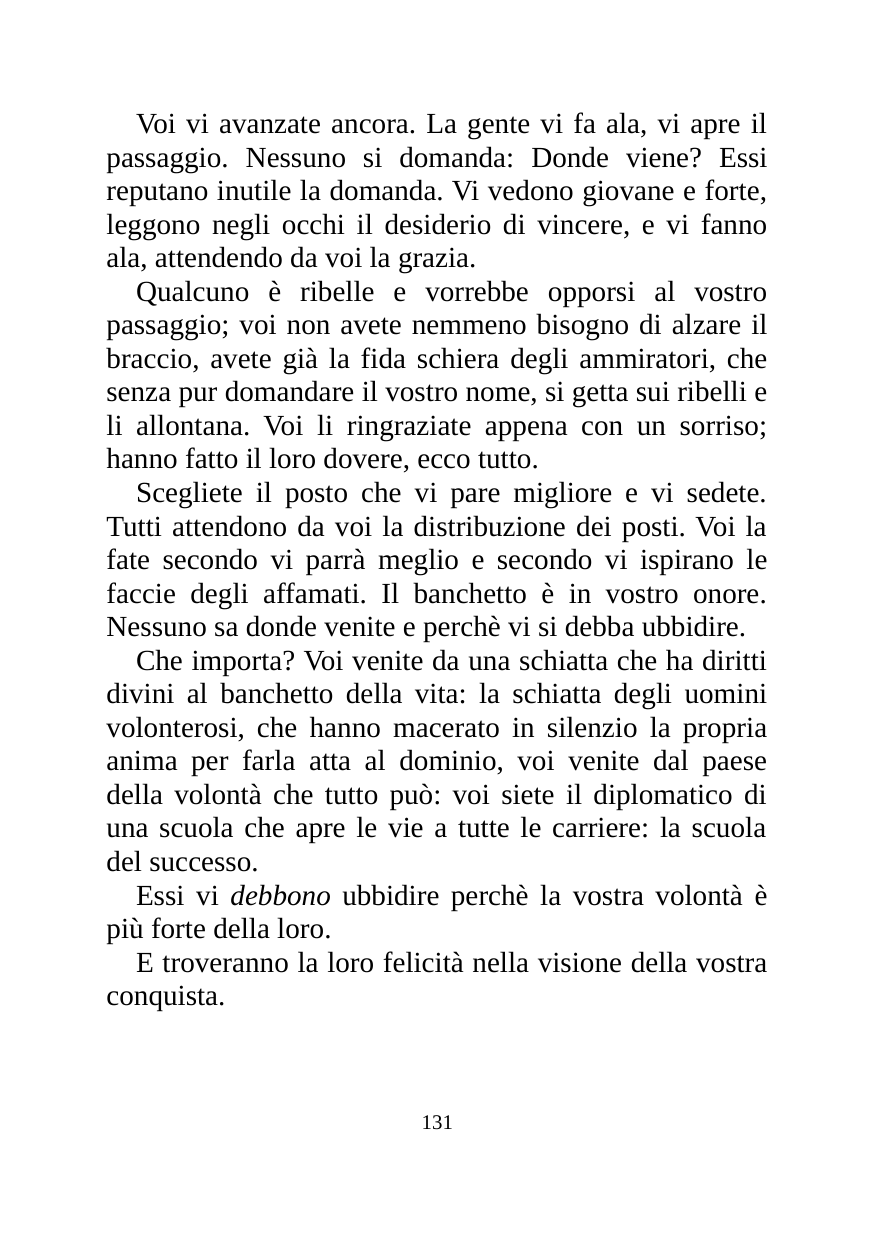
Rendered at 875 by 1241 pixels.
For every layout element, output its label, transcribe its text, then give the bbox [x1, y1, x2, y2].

text Qualcuno è ribelle e vorrebbe opporsi al vostro passaggio; voi non avete nemmeno bisogno di alzare il braccio, avete già la fida schiera degli ammiratori, che senza pur domandare il vostro nome, si getta sui ribelli e li allontana. Voi li ringraziate appena con un sorriso; hanno fatto il loro dovere, ecco tutto. [106, 274, 768, 475]
text Essi vi debbono ubbidire perchè la vostra volontà è più forte della loro. [106, 878, 768, 945]
text Scegliete il posto che vi pare migliore e vi sedete. Tutti attendono da voi la distribuzione dei posti. Voi la fate secondo vi parrà meglio e secondo vi ispirano le faccie degli affamati. Il banchetto è in vostro onore. Nessuno sa donde venite e perchè vi si debba ubbidire. [106, 475, 768, 643]
text E troveranno la loro felicità nella visione della vostra conquista. [106, 945, 768, 1012]
text Che importa? Voi venite da una schiatta che ha diritti divini al banchetto della vita: la schiatta degli uomini volonterosi, che hanno macerato in silenzio la propria anima per farla atta al dominio, voi venite dal paese della volontà che tutto può: voi siete il diplomatico di una scuola che apre le vie a tutte le carriere: la scuola del successo. [106, 643, 768, 878]
text Voi vi avanzate ancora. La gente vi fa ala, vi apre il passaggio. Nessuno si domanda: Donde viene? Essi reputano inutile la domanda. Vi vedono giovane e forte, leggono negli occhi il desiderio di vincere, e vi fanno ala, attendendo da voi la grazia. [106, 106, 768, 274]
